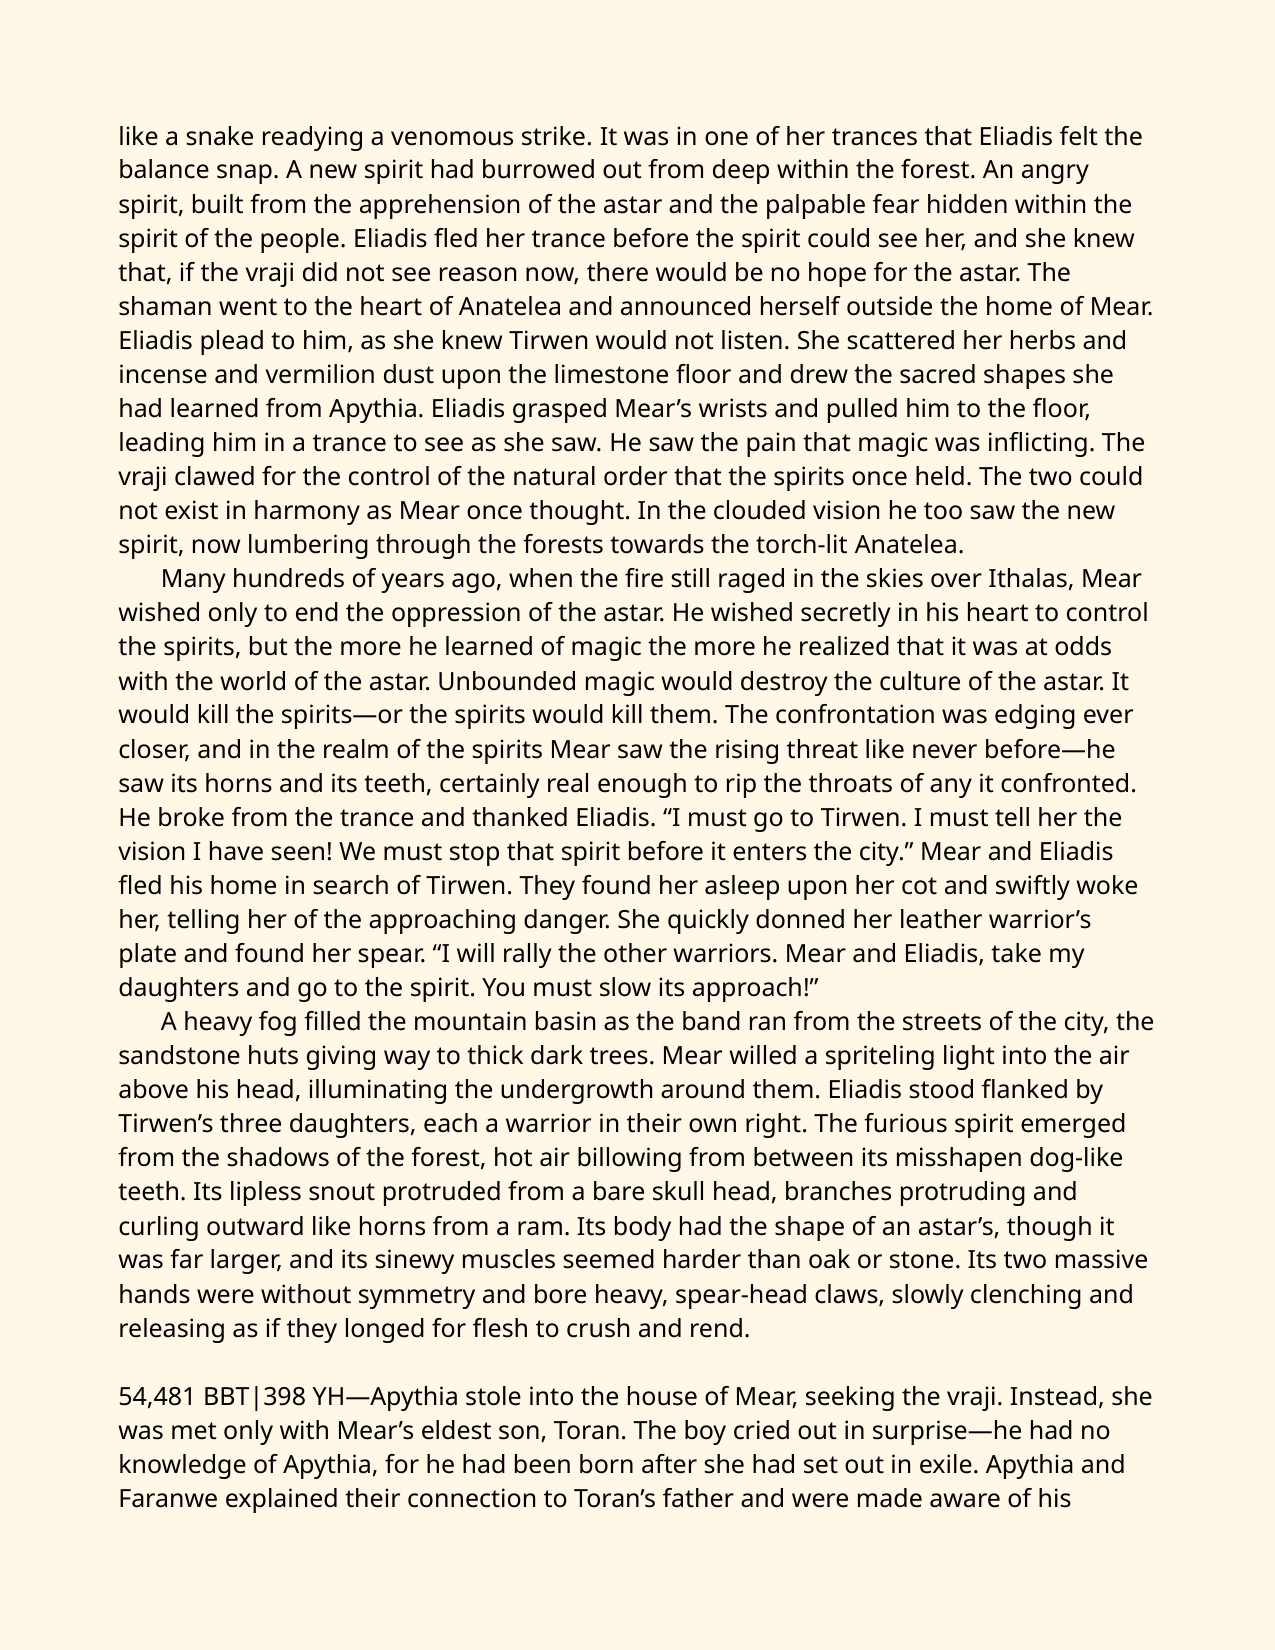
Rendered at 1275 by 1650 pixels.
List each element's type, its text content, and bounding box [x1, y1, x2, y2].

text 54,481 BBT|398 YH—Apythia stole into the house of Mear, seeking the vraji. Instead, she was met only with Mear’s eldest son, Toran. The boy cried out in surprise—he had no knowledge of Apythia, for he had been born after she had set out in exile. Apythia and Faranwe explained their connection to Toran’s father and were made aware of his [118, 1378, 1157, 1515]
text like a snake readying a venomous strike. It was in one of her trances that Eliadis felt the balance snap. A new spirit had burrowed out from deep within the forest. An angry spirit, built from the apprehension of the astar and the palpable fear hidden within the spirit of the people. Eliadis fled her trance before the spirit could see her, and she knew that, if the vraji did not see reason now, there would be no hope for the astar. The shaman went to the heart of Anatelea and announced herself outside the home of Mear. Eliadis plead to him, as she knew Tirwen would not listen. She scattered her herbs and incense and vermilion dust upon the limestone floor and drew the sacred shapes she had learned from Apythia. Eliadis grasped Mear’s wrists and pulled him to the floor, leading him in a trance to see as she saw. He saw the pain that magic was inflicting. The vraji clawed for the control of the natural order that the spirits once held. The two could not exist in harmony as Mear once thought. In the clouded vision he too saw the new spirit, now lumbering through the forests towards the torch-lit Anatelea. [118, 118, 1157, 561]
text Many hundreds of years ago, when the fire still raged in the skies over Ithalas, Mear wished only to end the oppression of the astar. He wished secretly in his heart to control the spirits, but the more he learned of magic the more he realized that it was at odds with the world of the astar. Unbounded magic would destroy the culture of the astar. It would kill the spirits—or the spirits would kill them. The confrontation was edging ever closer, and in the realm of the spirits Mear saw the rising threat like never before—he saw its horns and its teeth, certainly real enough to rip the throats of any it confronted. He broke from the trance and thanked Eliadis. “I must go to Tirwen. I must tell her the vision I have seen! We must stop that spirit before it enters the city.” Mear and Eliadis fled his home in search of Tirwen. They found her asleep upon her cot and swiftly woke her, telling her of the approaching danger. She quickly donned her leather warrior’s plate and found her spear. “I will rally the other warriors. Mear and Eliadis, take my daughters and go to the spirit. You must slow its approach!” [118, 561, 1157, 1004]
text A heavy fog filled the mountain basin as the band ran from the streets of the city, the sandstone huts giving way to thick dark trees. Mear willed a spriteling light into the air above his head, illuminating the undergrowth around them. Eliadis stood flanked by Tirwen’s three daughters, each a warrior in their own right. The furious spirit emerged from the shadows of the forest, hot air billowing from between its misshapen dog-like teeth. Its lipless snout protruded from a bare skull head, branches protruding and curling outward like horns from a ram. Its body had the shape of an astar’s, though it was far larger, and its sinewy muscles seemed harder than oak or stone. Its two massive hands were without symmetry and bore heavy, spear-head claws, slowly clenching and releasing as if they longed for flesh to crush and rend. [118, 1004, 1157, 1344]
